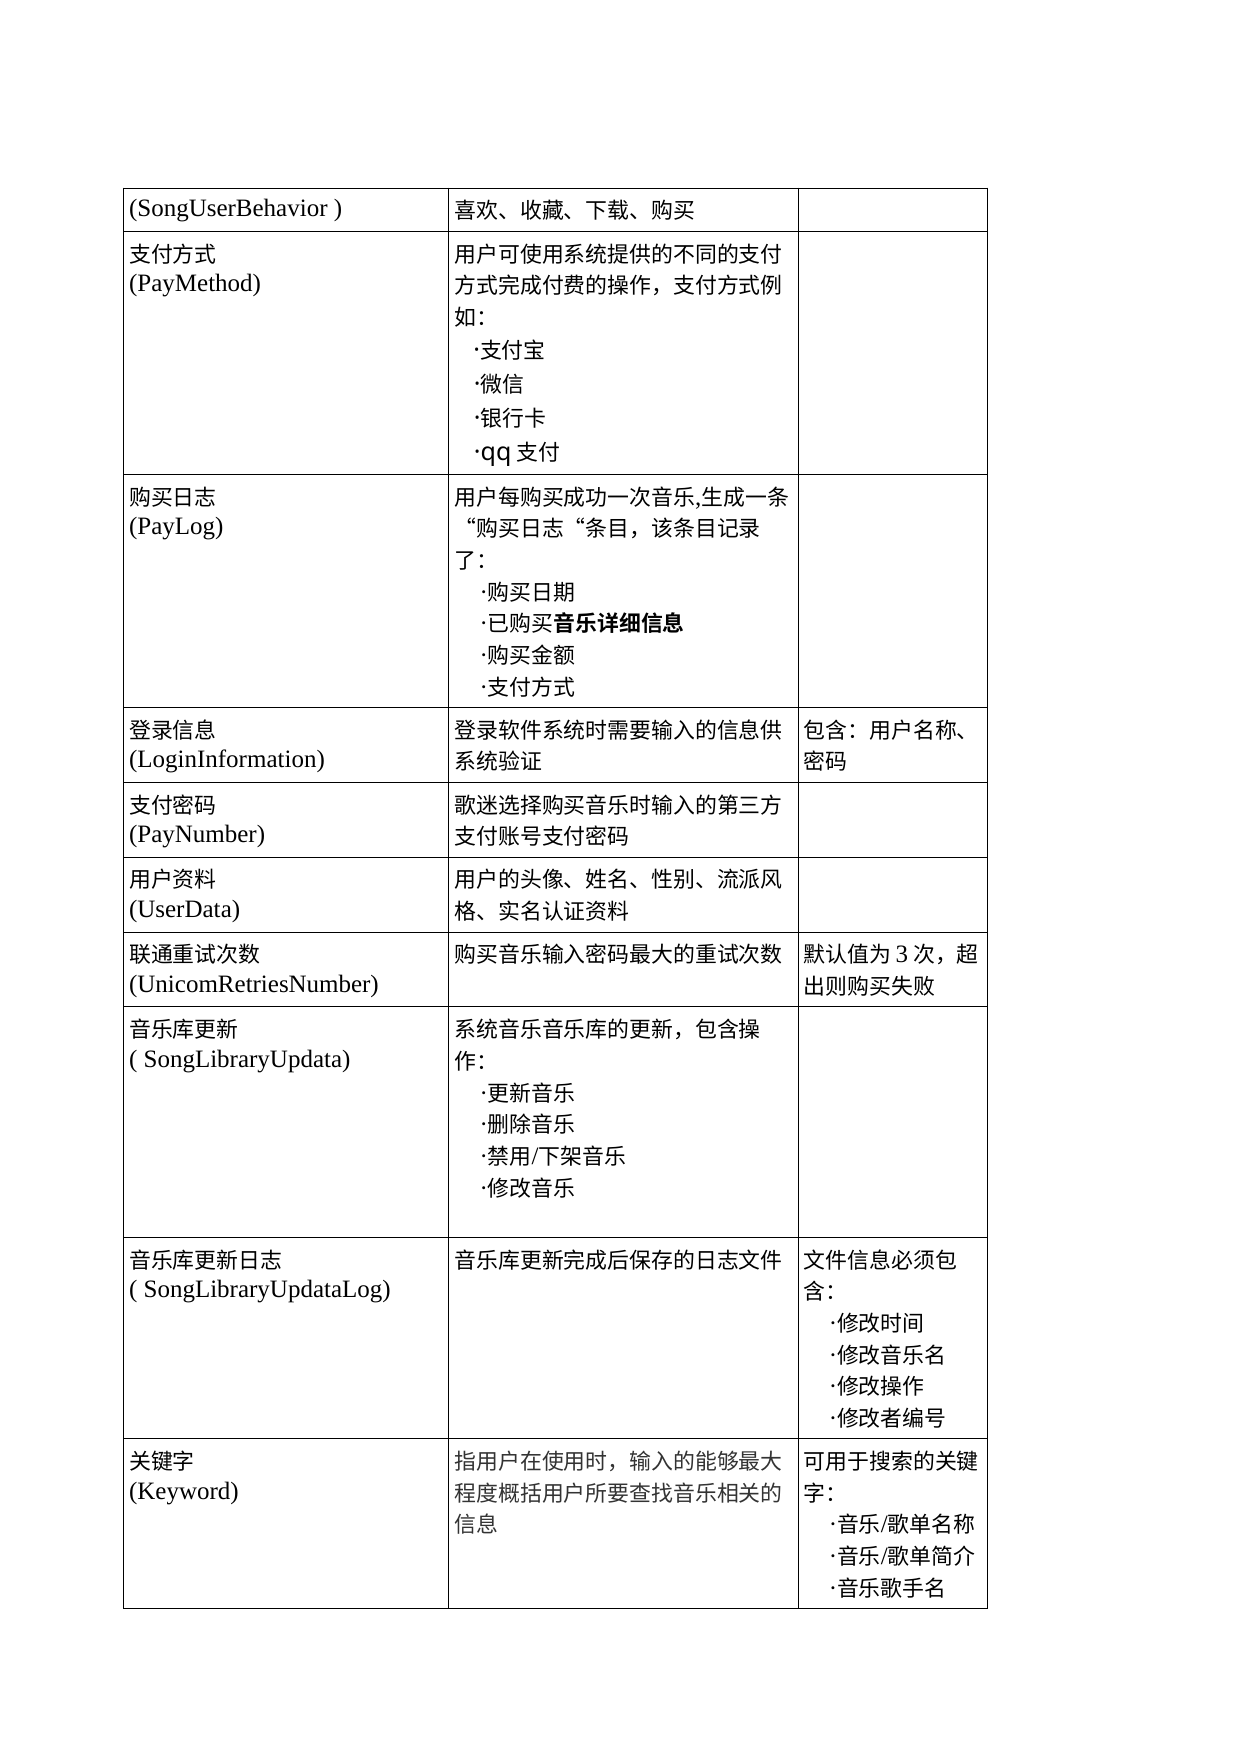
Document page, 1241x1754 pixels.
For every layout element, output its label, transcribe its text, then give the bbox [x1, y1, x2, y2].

table_cell 喜欢、收藏、下载、购买 [449, 189, 798, 231]
table_cell 用户的头像、姓名、性别、流派风格、实名认证资料 [449, 858, 798, 932]
table_cell [799, 475, 987, 707]
table_cell [799, 783, 987, 857]
table_cell 默认值为3次，超出则购买失败 [799, 933, 987, 1006]
table_cell 系统音乐音乐库的更新，包含操作： ·更新音乐 ·删除音乐 ·禁用/下架音乐 ·修改音乐 [449, 1007, 798, 1237]
table_cell (SongUserBehavior ) [124, 189, 448, 231]
table_cell 支付密码 (PayNumber) [124, 783, 448, 857]
table_cell 音乐库更新日志 ( SongLibraryUpdataLog) [124, 1238, 448, 1438]
table_cell 文件信息必须包含： ·修改时间 ·修改音乐名 ·修改操作 ·修改者编号 [799, 1238, 987, 1438]
table_cell [799, 1007, 987, 1237]
table_cell 音乐库更新完成后保存的日志文件 [449, 1238, 798, 1438]
table_cell 歌迷选择购买音乐时输入的第三方支付账号支付密码 [449, 783, 798, 857]
table_cell [799, 189, 987, 231]
table_cell [799, 232, 987, 474]
table_cell 购买音乐输入密码最大的重试次数 [449, 933, 798, 1006]
table_cell 指用户在使用时，输入的能够最大程度概括用户所要查找音乐相关的信息 [449, 1439, 798, 1608]
table_cell 用户可使用系统提供的不同的支付方式完成付费的操作，支付方式例如： ·支付宝 ·微信 ·银行卡 ·qq支付 [449, 232, 798, 474]
table_cell 支付方式 (PayMethod) [124, 232, 448, 474]
table_cell 登录信息 (LoginInformation) [124, 708, 448, 782]
table_cell 可用于搜索的关键字： ·音乐/歌单名称 ·音乐/歌单简介 ·音乐歌手名 [799, 1439, 987, 1608]
table_cell 用户每购买成功一次音乐,生成一条“购买日志“条目，该条目记录了： ·购买日期 ·已购买音乐详细信息 ·购买金额 ·支付方式 [449, 475, 798, 707]
table_cell 包含：用户名称、密码 [799, 708, 987, 782]
table_cell [799, 858, 987, 932]
table_cell 购买日志 (PayLog) [124, 475, 448, 707]
table_cell 用户资料 (UserData) [124, 858, 448, 932]
table_cell 联通重试次数 (UnicomRetriesNumber) [124, 933, 448, 1006]
table_cell 关键字 (Keyword) [124, 1439, 448, 1608]
table_cell 音乐库更新 ( SongLibraryUpdata) [124, 1007, 448, 1237]
table_cell 登录软件系统时需要输入的信息供系统验证 [449, 708, 798, 782]
